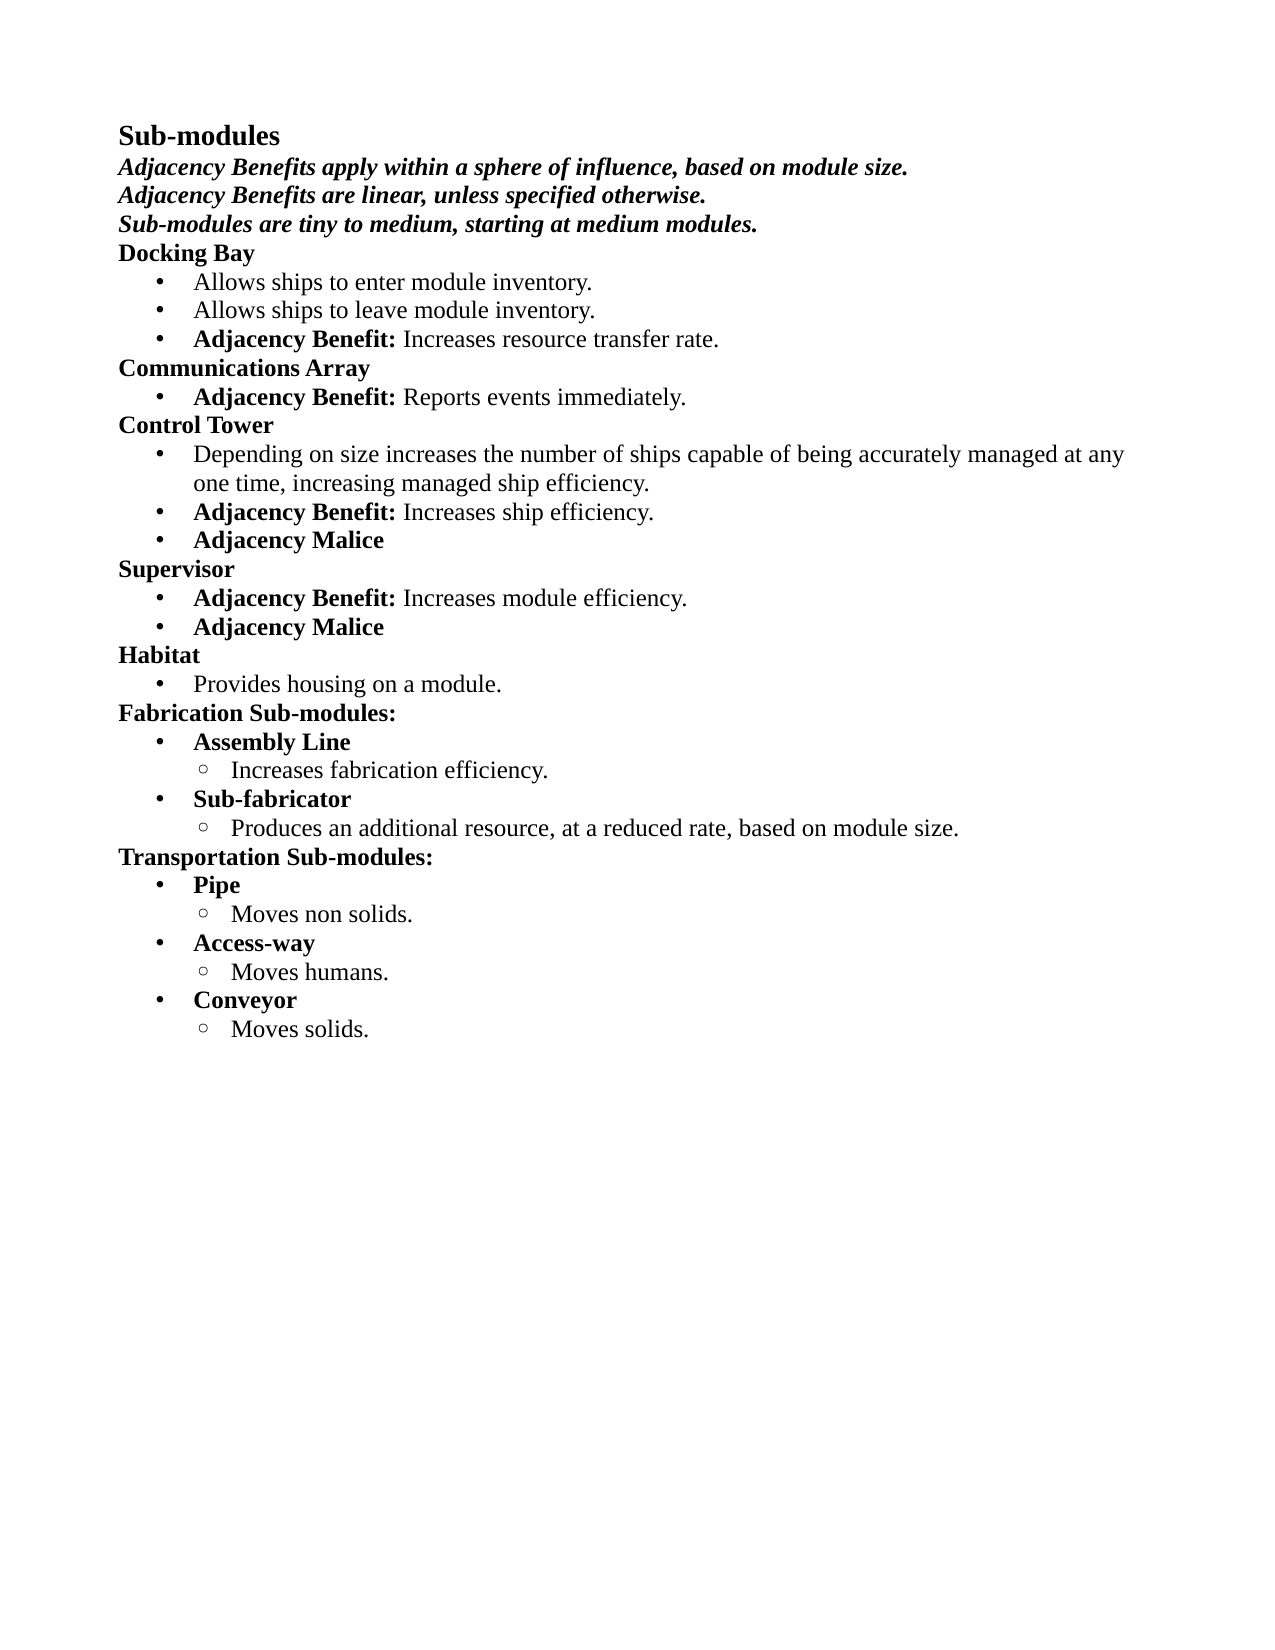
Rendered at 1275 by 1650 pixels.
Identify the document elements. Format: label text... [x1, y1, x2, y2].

list Adjacency Benefit: Reports events immediately. [156, 382, 1157, 410]
list Allows ships to leave module inventory. [156, 295, 1157, 324]
list Access-way [156, 928, 1157, 957]
text Adjacency Benefits are linear, unless specified otherwise. [118, 180, 1157, 209]
text Sub-modules are tiny to medium, starting at medium modules. [118, 209, 1157, 238]
text Adjacency Benefits apply within a sphere of influence, based on module size. [118, 152, 1157, 180]
list Sub-fabricator [156, 784, 1157, 813]
text Communications Array [118, 353, 1157, 382]
list Depending on size increases the number of ships capable of being accurately managed at any one time, increasing managed ship efficiency. [156, 439, 1157, 497]
text Habitat [118, 640, 1157, 669]
text Docking Bay [118, 238, 1157, 267]
text Transportation Sub-modules: [118, 842, 1157, 870]
text Control Tower [118, 410, 1157, 439]
list Moves solids. [193, 1014, 1157, 1043]
list Assembly Line [156, 727, 1157, 755]
list Moves humans. [193, 957, 1157, 985]
text Supervisor [118, 554, 1157, 583]
list Conveyor [156, 985, 1157, 1014]
list Provides housing on a module. [156, 669, 1157, 698]
list Increases fabrication efficiency. [193, 755, 1157, 784]
list Produces an additional resource, at a reduced rate, based on module size. [193, 813, 1157, 842]
text Sub-modules [118, 118, 1157, 152]
list Adjacency Benefit: Increases ship efficiency. [156, 497, 1157, 525]
list Pipe [156, 870, 1157, 899]
list Adjacency Benefit: Increases resource transfer rate. [156, 324, 1157, 353]
list Adjacency Benefit: Increases module efficiency. [156, 583, 1157, 612]
list Allows ships to enter module inventory. [156, 267, 1157, 295]
list Moves non solids. [193, 899, 1157, 928]
list Adjacency Malice [156, 525, 1157, 554]
text Fabrication Sub-modules: [118, 698, 1157, 727]
list Adjacency Malice [156, 612, 1157, 640]
